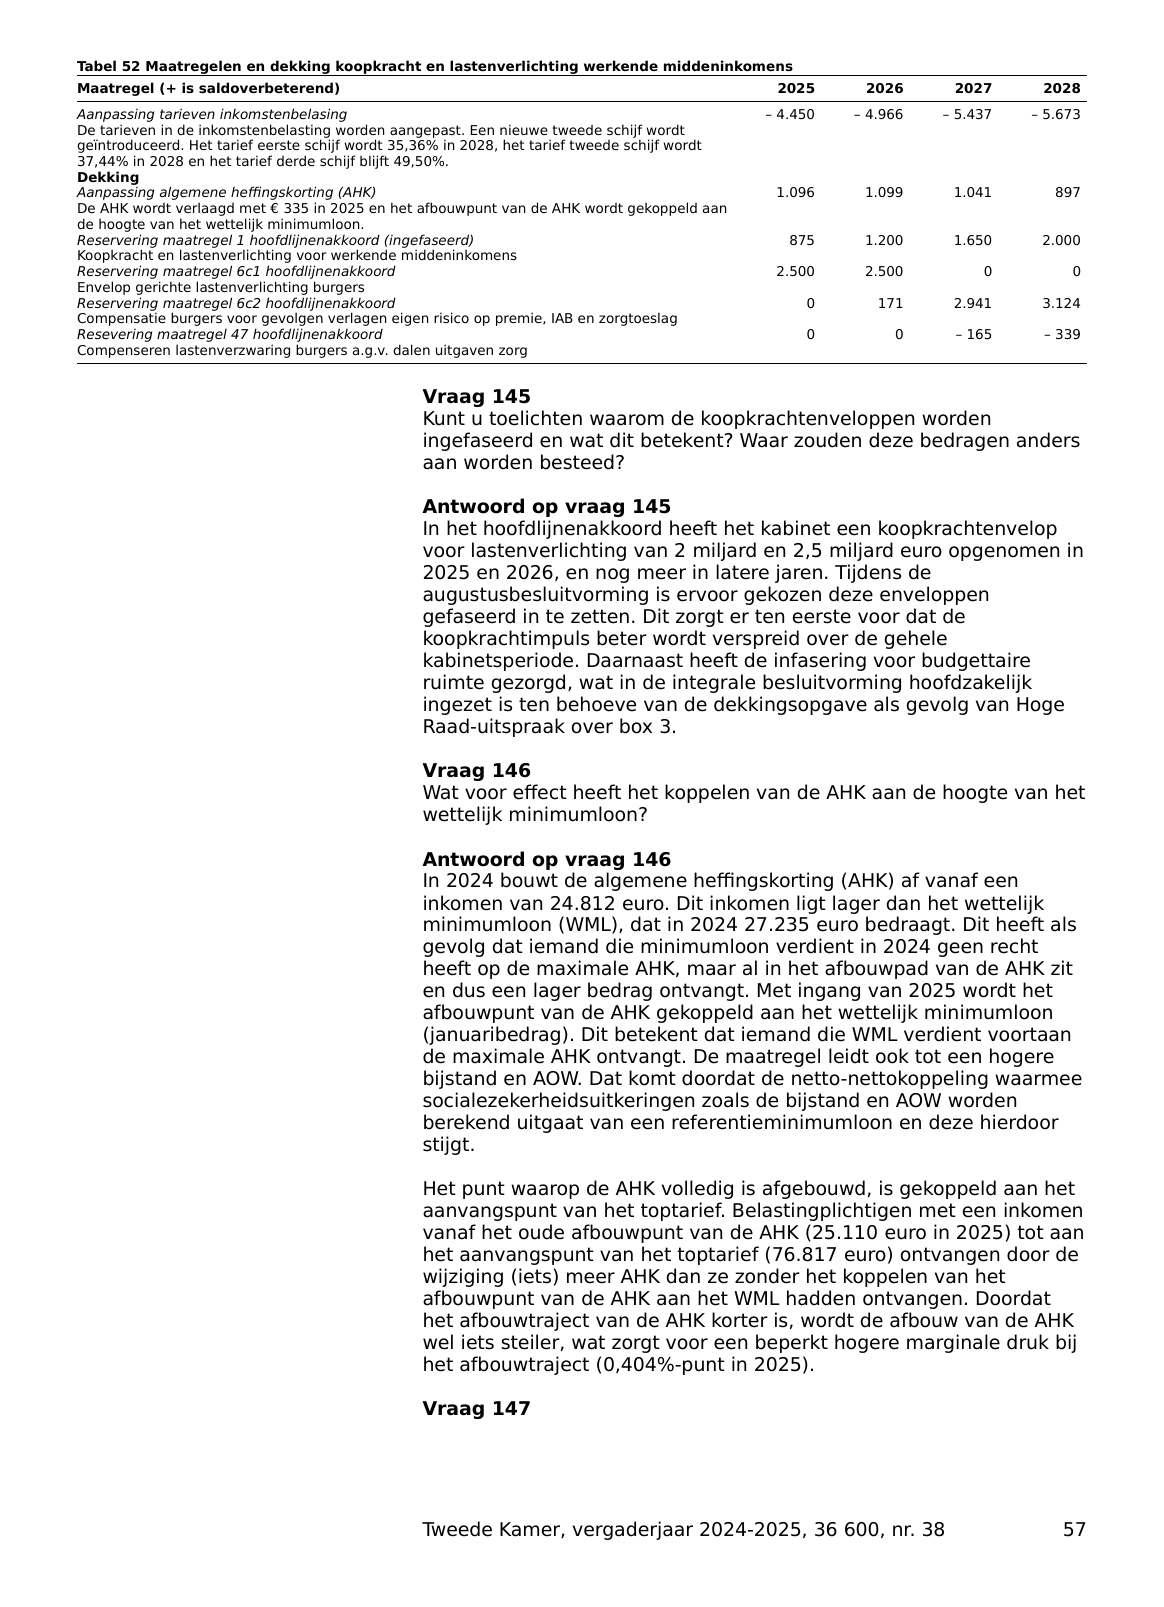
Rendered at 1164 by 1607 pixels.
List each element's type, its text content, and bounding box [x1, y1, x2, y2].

table_cell 0 [998, 264, 1087, 295]
table_cell – 4.450 [732, 102, 821, 169]
table_cell Reservering maatregel 1 hoofdlijnenakkoord (ingefaseerd) Koopkracht en lastenverlichting voor werkende middeninkomens [77, 233, 732, 264]
table_cell Maatregel (+ is saldoverbeterend) [77, 76, 732, 101]
table_cell 1.096 [732, 185, 821, 232]
table_cell 1.099 [821, 185, 909, 232]
table_cell 2.000 [998, 233, 1087, 264]
table_cell 875 [732, 233, 821, 264]
text In het hoofdlijnenakkoord heeft het kabinet een koopkrachtenvelop voor lastenverlichting van 2 miljard en 2,5 miljard euro opgenomen in 2025 en 2026, en nog meer in latere jaren. Tijdens de augustusbesluitvorming is ervoor gekozen deze enveloppen gefaseerd in te zetten. Dit zorgt er ten eerste voor dat de koopkrachtimpuls beter wordt verspreid over de gehele kabinetsperiode. Daarnaast heeft de infasering voor budgettaire ruimte gezorgd, wat in de integrale besluitvorming hoofdzakelijk ingezet is ten behoeve van de dekkingsopgave als gevolg van Hoge Raad-uitspraak over box 3. [422, 518, 1087, 738]
table_cell 897 [998, 185, 1087, 232]
table_cell 171 [821, 295, 909, 327]
table_cell 0 [909, 264, 998, 295]
text Het punt waarop de AHK volledig is afgebouwd, is gekoppeld aan het aanvangspunt van het toptarief. Belastingplichtigen met een inkomen vanaf het oude afbouwpunt van de AHK (25.110 euro in 2025) tot aan het aanvangspunt van het toptarief (76.817 euro) ontvangen door de wijziging (iets) meer AHK dan ze zonder het koppelen van het afbouwpunt van de AHK aan het WML hadden ontvangen. Doordat het afbouwtraject van de AHK korter is, wordt de afbouw van de AHK wel iets steiler, wat zorgt voor een beperkt hogere marginale druk bij het afbouwtraject (0,404%-punt in 2025). [422, 1178, 1087, 1376]
table_cell 3.124 [998, 295, 1087, 327]
table_cell 2.941 [909, 295, 998, 327]
text In 2024 bouwt de algemene heffingskorting (AHK) af vanaf een inkomen van 24.812 euro. Dit inkomen ligt lager dan het wettelijk minimumloon (WML), dat in 2024 27.235 euro bedraagt. Dit heeft als gevolg dat iemand die minimumloon verdient in 2024 geen recht heeft op de maximale AHK, maar al in het afbouwpad van de AHK zit en dus een lager bedrag ontvangt. Met ingang van 2025 wordt het afbouwpunt van de AHK gekoppeld aan het wettelijk minimumloon (januaribedrag). Dit betekent dat iemand die WML verdient voortaan de maximale AHK ontvangt. De maatregel leidt ook tot een hogere bijstand en AOW. Dat komt doordat de netto-nettokoppeling waarmee socialezekerheidsuitkeringen zoals de bijstand en AOW worden berekend uitgaat van een referentieminimumloon en deze hierdoor stijgt. [422, 870, 1087, 1156]
table_cell [998, 170, 1087, 185]
table_header Tabel 52 Maatregelen en dekking koopkracht en lastenverlichting werkende middeninkomens [77, 59, 1087, 75]
table_cell [909, 170, 998, 185]
table_cell Dekking [77, 170, 732, 185]
table_cell 2.500 [732, 264, 821, 295]
table_cell – 165 [909, 327, 998, 363]
table_cell 2028 [998, 76, 1087, 101]
table_cell – 5.673 [998, 102, 1087, 169]
text Vraag 145 [422, 386, 1087, 408]
table_cell 2025 [732, 76, 821, 101]
text Antwoord op vraag 146 [422, 848, 1087, 870]
table_cell – 339 [998, 327, 1087, 363]
text Kunt u toelichten waarom de koopkrachtenveloppen worden ingefaseerd en wat dit betekent? Waar zouden deze bedragen anders aan worden besteed? [422, 408, 1087, 474]
text Wat voor effect heeft het koppelen van de AHK aan de hoogte van het wettelijk minimumloon? [422, 782, 1087, 826]
table_cell 1.650 [909, 233, 998, 264]
table_cell 0 [732, 327, 821, 363]
table_cell Resevering maatregel 47 hoofdlijnenakkoord Compenseren lastenverzwaring burgers a.g.v. dalen uitgaven zorg [77, 327, 732, 363]
table_cell – 5.437 [909, 102, 998, 169]
text Antwoord op vraag 145 [422, 496, 1087, 518]
table_cell Aanpassing tarieven inkomstenbelasing De tarieven in de inkomstenbelasting worden aangepast. Een nieuwe tweede schijf wordt geïntroduceerd. Het tarief eerste schijf wordt 35,36% in 2028, het tarief tweede schijf wordt 37,44% in 2028 en het tarief derde schijf blijft 49,50%. [77, 102, 732, 169]
table_cell 2026 [821, 76, 909, 101]
table_cell – 4.966 [821, 102, 909, 169]
table_cell Reservering maatregel 6c2 hoofdlijnenakkoord Compensatie burgers voor gevolgen verlagen eigen risico op premie, IAB en zorgtoeslag [77, 295, 732, 327]
table_cell 0 [732, 295, 821, 327]
table_cell Aanpassing algemene heffingskorting (AHK) De AHK wordt verlaagd met € 335 in 2025 en het afbouwpunt van de AHK wordt gekoppeld aan de hoogte van het wettelijk minimumloon. [77, 185, 732, 232]
table_cell [821, 170, 909, 185]
table_cell 1.041 [909, 185, 998, 232]
table_cell 1.200 [821, 233, 909, 264]
text Vraag 147 [422, 1398, 1087, 1420]
table_cell Reservering maatregel 6c1 hoofdlijnenakkoord Envelop gerichte lastenverlichting burgers [77, 264, 732, 295]
text Vraag 146 [422, 760, 1087, 782]
table_cell [732, 170, 821, 185]
table_cell 2027 [909, 76, 998, 101]
table_cell 0 [821, 327, 909, 363]
table_cell 2.500 [821, 264, 909, 295]
